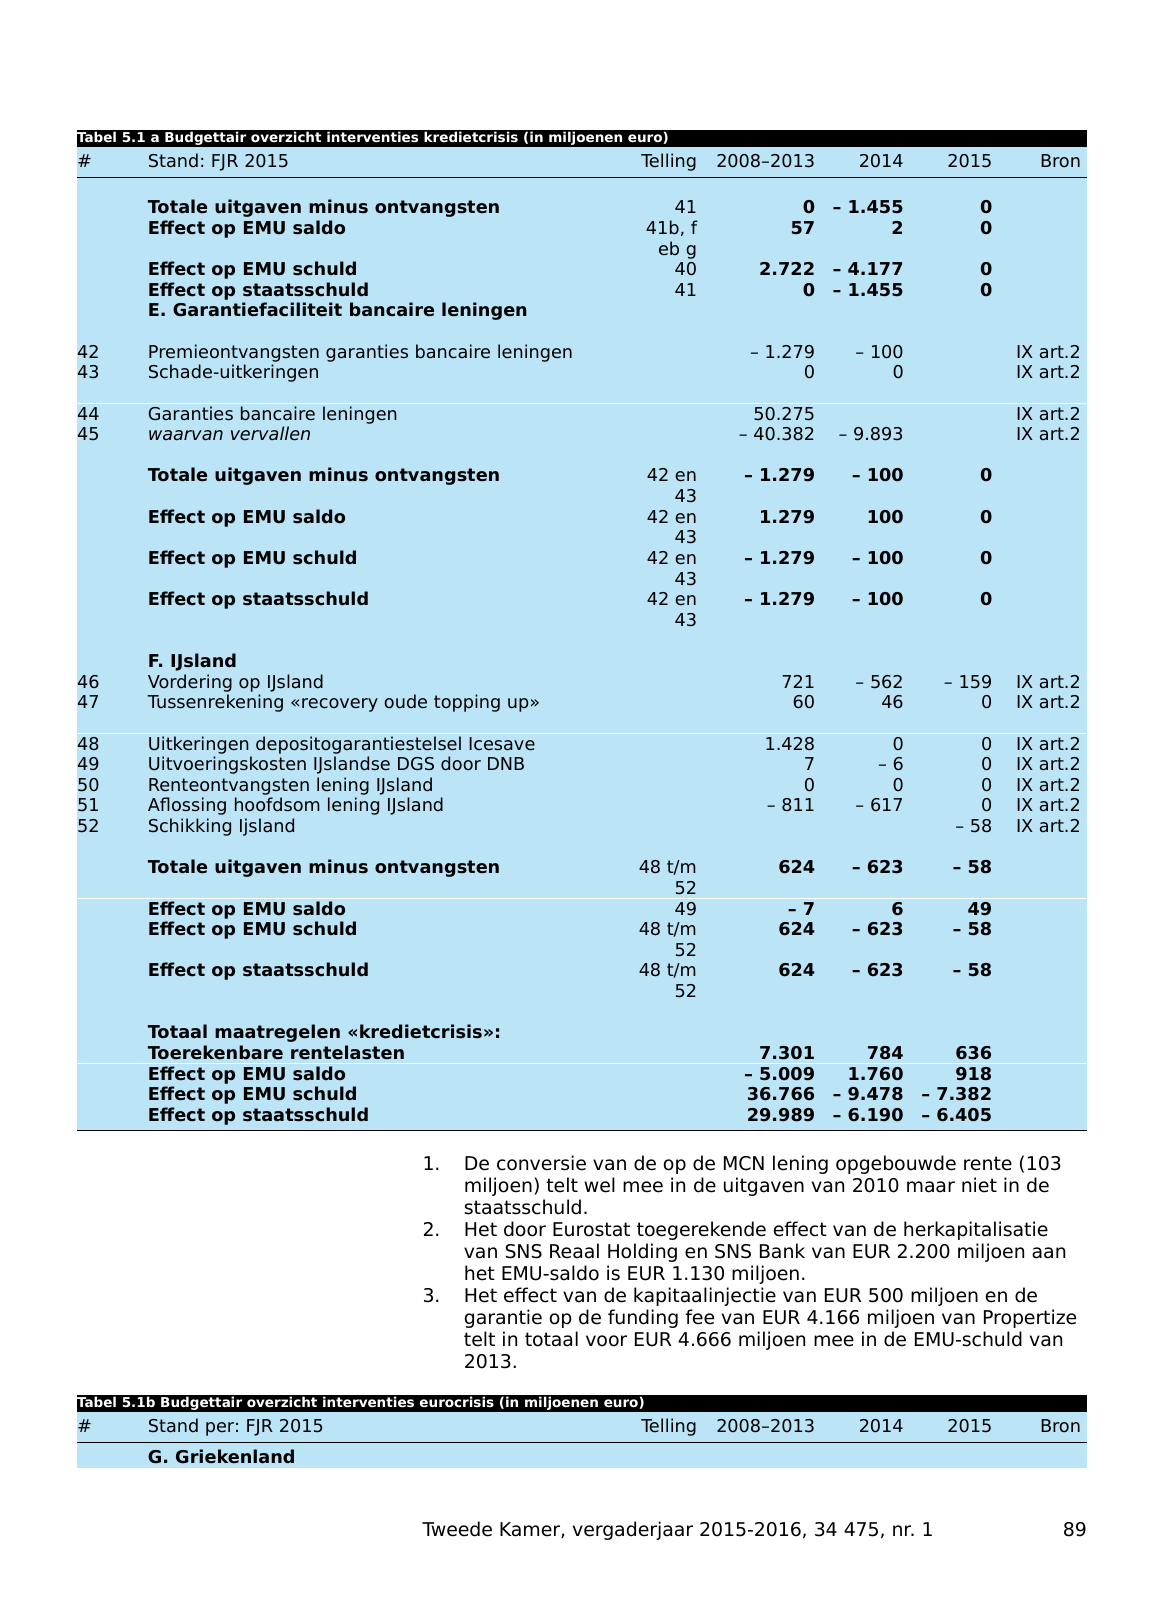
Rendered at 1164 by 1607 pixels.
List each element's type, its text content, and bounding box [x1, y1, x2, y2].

table_cell [142, 445, 614, 465]
table_cell [909, 1022, 998, 1043]
table_cell [77, 1002, 142, 1022]
table_cell [998, 1002, 1087, 1022]
table_cell Effect op EMU saldo [142, 1064, 614, 1084]
table_cell [821, 383, 909, 403]
table_cell 60 [703, 692, 821, 713]
table_cell [77, 1064, 142, 1084]
table_cell [703, 713, 821, 733]
table_cell Toerekenbare rentelasten [142, 1043, 614, 1063]
table_cell [614, 404, 703, 424]
table_header Tabel 5.1 a Budgettair overzicht interventies kredietcrisis (in miljoenen euro) [77, 130, 1087, 146]
table_cell Effect op staatsschuld [142, 960, 614, 1002]
table_cell 50.275 [703, 404, 821, 424]
table_cell IX art.2 [998, 404, 1087, 424]
table_cell [77, 507, 142, 548]
table_cell [998, 445, 1087, 465]
table_cell Effect op staatsschuld [142, 1105, 614, 1130]
table_cell – 617 [821, 795, 909, 816]
table_cell [77, 1105, 142, 1130]
table_cell – 1.455 [821, 197, 909, 218]
table_cell IX art.2 [998, 692, 1087, 713]
table_cell 0 [909, 197, 998, 218]
table_cell 2015 [909, 1412, 998, 1442]
table_cell [77, 837, 142, 857]
table_cell – 6.190 [821, 1105, 909, 1130]
table_cell [77, 630, 142, 651]
table_cell [998, 507, 1087, 548]
table_cell [821, 321, 909, 342]
table_cell 0 [703, 775, 821, 795]
table_cell – 5.009 [703, 1064, 821, 1084]
table_cell [142, 1002, 614, 1022]
table_cell – 58 [909, 857, 998, 898]
table_cell 918 [909, 1064, 998, 1084]
table_cell Telling [614, 147, 703, 177]
table_cell Effect op EMU schuld [142, 919, 614, 960]
table_cell [998, 589, 1087, 630]
text 2. Het door Eurostat toegerekende effect van de herkapitalisatie van SNS Reaal Holding en SNS Bank van EUR 2.200 miljoen aan het EMU-saldo is EUR 1.130 miljoen. [422, 1219, 1087, 1285]
table_cell [614, 1043, 703, 1063]
table_cell 44 [77, 404, 142, 424]
table_cell 2014 [821, 147, 909, 177]
table_cell – 1.279 [703, 342, 821, 362]
table_cell Effect op EMU schuld [142, 1084, 614, 1105]
table_cell [614, 1064, 703, 1084]
table_cell 1.760 [821, 1064, 909, 1084]
table_cell [77, 197, 142, 218]
table_cell [77, 919, 142, 960]
table_cell Totale uitgaven minus ontvangsten [142, 465, 614, 507]
table_cell – 6 [821, 754, 909, 775]
table_cell [998, 960, 1087, 1002]
table_cell [614, 1022, 703, 1043]
table_cell [821, 1022, 909, 1043]
table_cell 48 [77, 734, 142, 754]
table_cell [909, 1002, 998, 1022]
table_cell # [77, 147, 142, 177]
table_cell [909, 404, 998, 424]
table_cell – 9.893 [821, 424, 909, 445]
table_cell 636 [909, 1043, 998, 1063]
table_cell 0 [909, 692, 998, 713]
table_cell [909, 1443, 998, 1468]
table_cell waarvan vervallen [142, 424, 614, 445]
table_cell 2.722 [703, 259, 821, 280]
table_cell Schikking Ijsland [142, 816, 614, 837]
table_cell 624 [703, 960, 821, 1002]
table_cell 41 [614, 280, 703, 300]
table_cell 42 en 43 [614, 548, 703, 589]
table_cell – 1.279 [703, 465, 821, 507]
table_cell [703, 1002, 821, 1022]
table_cell [614, 1084, 703, 1105]
table_cell [614, 424, 703, 445]
table_cell [998, 837, 1087, 857]
table_cell [909, 342, 998, 362]
table_cell [703, 651, 821, 672]
table_cell [77, 1043, 142, 1063]
table_cell [77, 713, 142, 733]
table_cell [998, 899, 1087, 919]
table_cell 46 [821, 692, 909, 713]
table_cell Effect op EMU schuld [142, 548, 614, 589]
table_cell [998, 630, 1087, 651]
text 3. Het effect van de kapitaalinjectie van EUR 500 miljoen en de garantie op de funding fee van EUR 4.166 miljoen van Propertize telt in totaal voor EUR 4.666 miljoen mee in de EMU-schuld van 2013. [422, 1285, 1087, 1373]
table_cell [909, 178, 998, 197]
table_cell [909, 630, 998, 651]
table_cell – 7.382 [909, 1084, 998, 1105]
table_cell 51 [77, 795, 142, 816]
table_cell # [77, 1412, 142, 1442]
table_cell [998, 548, 1087, 589]
table_cell 0 [821, 734, 909, 754]
table_cell [614, 1105, 703, 1130]
table_cell 52 [77, 816, 142, 837]
table_cell Stand: FJR 2015 [142, 147, 614, 177]
table_cell – 1.279 [703, 589, 821, 630]
table_cell – 100 [821, 589, 909, 630]
table_cell 36.766 [703, 1084, 821, 1105]
table_cell [998, 1064, 1087, 1084]
table_cell [77, 1084, 142, 1105]
table_cell [614, 816, 703, 837]
table_cell [909, 383, 998, 403]
table_cell 41b, f eb g [614, 218, 703, 259]
table_cell [614, 1002, 703, 1022]
table_cell – 7 [703, 899, 821, 919]
table_cell – 40.382 [703, 424, 821, 445]
table_cell [614, 630, 703, 651]
table_cell Totale uitgaven minus ontvangsten [142, 857, 614, 898]
table_cell IX art.2 [998, 816, 1087, 837]
table_cell IX art.2 [998, 362, 1087, 383]
table_cell Effect op staatsschuld [142, 280, 614, 300]
table_cell [77, 589, 142, 630]
table_cell [703, 1443, 821, 1468]
table_cell Premieontvangsten garanties bancaire leningen [142, 342, 614, 362]
table_cell Vordering op IJsland [142, 672, 614, 692]
table_cell – 623 [821, 919, 909, 960]
table_cell [821, 816, 909, 837]
table_cell [77, 383, 142, 403]
table_cell 42 en 43 [614, 465, 703, 507]
table_cell E. Garantiefaciliteit bancaire leningen [142, 300, 614, 321]
table_cell 0 [703, 197, 821, 218]
table_cell 57 [703, 218, 821, 259]
table_cell 49 [909, 899, 998, 919]
table_cell 2008–2013 [703, 147, 821, 177]
table_cell [77, 857, 142, 898]
table_cell 0 [909, 259, 998, 280]
table_cell IX art.2 [998, 754, 1087, 775]
table_cell [614, 1443, 703, 1468]
table_cell [998, 197, 1087, 218]
table_cell [614, 754, 703, 775]
table_cell 2008–2013 [703, 1412, 821, 1442]
table_cell 6 [821, 899, 909, 919]
table_cell [614, 321, 703, 342]
table_cell [703, 837, 821, 857]
table_cell Totale uitgaven minus ontvangsten [142, 197, 614, 218]
table_cell – 100 [821, 465, 909, 507]
table_cell [909, 837, 998, 857]
table_cell [614, 383, 703, 403]
table_cell [614, 178, 703, 197]
table_cell 49 [614, 899, 703, 919]
table_cell IX art.2 [998, 342, 1087, 362]
table_cell 784 [821, 1043, 909, 1063]
table_cell [703, 1022, 821, 1043]
table_cell [77, 218, 142, 259]
table_cell Effect op staatsschuld [142, 589, 614, 630]
table_cell 0 [909, 465, 998, 507]
table_cell [614, 775, 703, 795]
text 1. De conversie van de op de MCN lening opgebouwde rente (103 miljoen) telt wel mee in de uitgaven van 2010 maar niet in de staatsschuld. [422, 1153, 1087, 1219]
table_cell [703, 178, 821, 197]
table_cell [142, 383, 614, 403]
table_cell Renteontvangsten lening IJsland [142, 775, 614, 795]
table_cell Totaal maatregelen «kredietcrisis»: [142, 1022, 614, 1043]
table_cell [998, 300, 1087, 321]
table_cell 48 t/m 52 [614, 857, 703, 898]
table_cell 1.428 [703, 734, 821, 754]
table_cell 7 [703, 754, 821, 775]
table_cell 0 [703, 362, 821, 383]
table_cell Effect op EMU saldo [142, 899, 614, 919]
table_cell [821, 300, 909, 321]
table_cell [77, 548, 142, 589]
table_cell [142, 321, 614, 342]
table_cell 41 [614, 197, 703, 218]
table_cell [77, 259, 142, 280]
table_cell IX art.2 [998, 775, 1087, 795]
table_cell – 58 [909, 816, 998, 837]
table_cell – 623 [821, 857, 909, 898]
table_cell IX art.2 [998, 672, 1087, 692]
table_cell 0 [909, 507, 998, 548]
table_cell 48 t/m 52 [614, 919, 703, 960]
table_cell [998, 1022, 1087, 1043]
table_cell 0 [821, 775, 909, 795]
table_header Tabel 5.1b Budgettair overzicht interventies eurocrisis (in miljoenen euro) [77, 1395, 1087, 1411]
table_cell G. Griekenland [142, 1443, 614, 1468]
table_cell – 811 [703, 795, 821, 816]
table_cell 42 en 43 [614, 589, 703, 630]
table_cell [998, 919, 1087, 960]
table_cell 2 [821, 218, 909, 259]
table_cell [77, 960, 142, 1002]
table_cell [77, 321, 142, 342]
table_cell 2014 [821, 1412, 909, 1442]
table_cell [998, 1443, 1087, 1468]
table_cell [77, 899, 142, 919]
table_cell [614, 300, 703, 321]
table_cell 49 [77, 754, 142, 775]
table_cell Aflossing hoofdsom lening IJsland [142, 795, 614, 816]
table_cell 0 [909, 734, 998, 754]
table_cell [614, 651, 703, 672]
table_cell Tussenrekening «recovery oude topping up» [142, 692, 614, 713]
table_cell Stand per: FJR 2015 [142, 1412, 614, 1442]
table_cell [998, 259, 1087, 280]
table_cell – 1.455 [821, 280, 909, 300]
table_cell [77, 178, 142, 197]
table_cell [998, 1105, 1087, 1130]
table_cell [77, 1022, 142, 1043]
table_cell [821, 651, 909, 672]
table_cell [821, 1443, 909, 1468]
table_cell [614, 795, 703, 816]
table_cell [821, 630, 909, 651]
table_cell 100 [821, 507, 909, 548]
table_cell 7.301 [703, 1043, 821, 1063]
table_cell 1.279 [703, 507, 821, 548]
table_cell [614, 692, 703, 713]
table_cell [77, 300, 142, 321]
table_cell [998, 857, 1087, 898]
table_cell [998, 280, 1087, 300]
table_cell Telling [614, 1412, 703, 1442]
table_cell [614, 734, 703, 754]
table_cell [142, 837, 614, 857]
table_cell [703, 445, 821, 465]
table_cell Uitvoeringskosten IJslandse DGS door DNB [142, 754, 614, 775]
table_cell [77, 1443, 142, 1468]
table_cell 50 [77, 775, 142, 795]
table_cell 42 [77, 342, 142, 362]
table_cell 48 t/m 52 [614, 960, 703, 1002]
table_cell [614, 713, 703, 733]
table_cell Bron [998, 147, 1087, 177]
table_cell [909, 321, 998, 342]
table_cell Bron [998, 1412, 1087, 1442]
table_cell [77, 465, 142, 507]
table_cell [909, 424, 998, 445]
table_cell [614, 362, 703, 383]
table_cell 43 [77, 362, 142, 383]
table_cell 0 [909, 218, 998, 259]
table_cell 42 en 43 [614, 507, 703, 548]
table_cell 721 [703, 672, 821, 692]
table_cell [77, 445, 142, 465]
table_cell 0 [703, 280, 821, 300]
table_cell – 6.405 [909, 1105, 998, 1130]
table_cell [77, 651, 142, 672]
table_cell – 58 [909, 960, 998, 1002]
table_cell [821, 178, 909, 197]
table_cell 29.989 [703, 1105, 821, 1130]
table_cell 0 [909, 548, 998, 589]
table_cell [998, 178, 1087, 197]
table_cell Garanties bancaire leningen [142, 404, 614, 424]
table_cell [821, 1002, 909, 1022]
table_cell [998, 713, 1087, 733]
table_cell IX art.2 [998, 424, 1087, 445]
table_cell 40 [614, 259, 703, 280]
table_cell [998, 321, 1087, 342]
table_cell 47 [77, 692, 142, 713]
table_cell [998, 383, 1087, 403]
table_cell [998, 651, 1087, 672]
table_cell [821, 404, 909, 424]
table_cell 0 [909, 795, 998, 816]
table_cell 0 [909, 754, 998, 775]
table_cell [142, 178, 614, 197]
table_cell Effect op EMU saldo [142, 218, 614, 259]
table_cell [909, 445, 998, 465]
table_cell [909, 651, 998, 672]
table_cell [703, 321, 821, 342]
table_cell 624 [703, 857, 821, 898]
table_cell [998, 218, 1087, 259]
table_cell Uitkeringen depositogarantiestelsel Icesave [142, 734, 614, 754]
table_cell [142, 630, 614, 651]
table_cell – 9.478 [821, 1084, 909, 1105]
table_cell [821, 713, 909, 733]
table_cell 45 [77, 424, 142, 445]
table_cell [909, 362, 998, 383]
table_cell [821, 837, 909, 857]
table_cell [998, 1043, 1087, 1063]
table_cell 0 [909, 589, 998, 630]
table_cell IX art.2 [998, 795, 1087, 816]
table_cell – 1.279 [703, 548, 821, 589]
table_cell [703, 630, 821, 651]
table_cell – 4.177 [821, 259, 909, 280]
table_cell [998, 1084, 1087, 1105]
table_cell – 562 [821, 672, 909, 692]
table_cell [77, 280, 142, 300]
table_cell Effect op EMU saldo [142, 507, 614, 548]
table_cell – 159 [909, 672, 998, 692]
table_cell [614, 342, 703, 362]
table_cell [703, 383, 821, 403]
table_cell – 100 [821, 548, 909, 589]
table_cell 2015 [909, 147, 998, 177]
table_cell 624 [703, 919, 821, 960]
table_cell 0 [909, 280, 998, 300]
table_cell Effect op EMU schuld [142, 259, 614, 280]
table_cell 46 [77, 672, 142, 692]
table_cell [821, 445, 909, 465]
table_cell IX art.2 [998, 734, 1087, 754]
table_cell 0 [821, 362, 909, 383]
table_cell [614, 672, 703, 692]
table_cell 0 [909, 775, 998, 795]
table_cell Schade-uitkeringen [142, 362, 614, 383]
table_cell – 623 [821, 960, 909, 1002]
table_cell [909, 713, 998, 733]
table_cell [703, 300, 821, 321]
table_cell – 58 [909, 919, 998, 960]
table_cell [909, 300, 998, 321]
table_cell [703, 816, 821, 837]
table_cell [614, 445, 703, 465]
table_cell – 100 [821, 342, 909, 362]
table_cell [142, 713, 614, 733]
table_cell [614, 837, 703, 857]
table_cell [998, 465, 1087, 507]
table_cell F. IJsland [142, 651, 614, 672]
